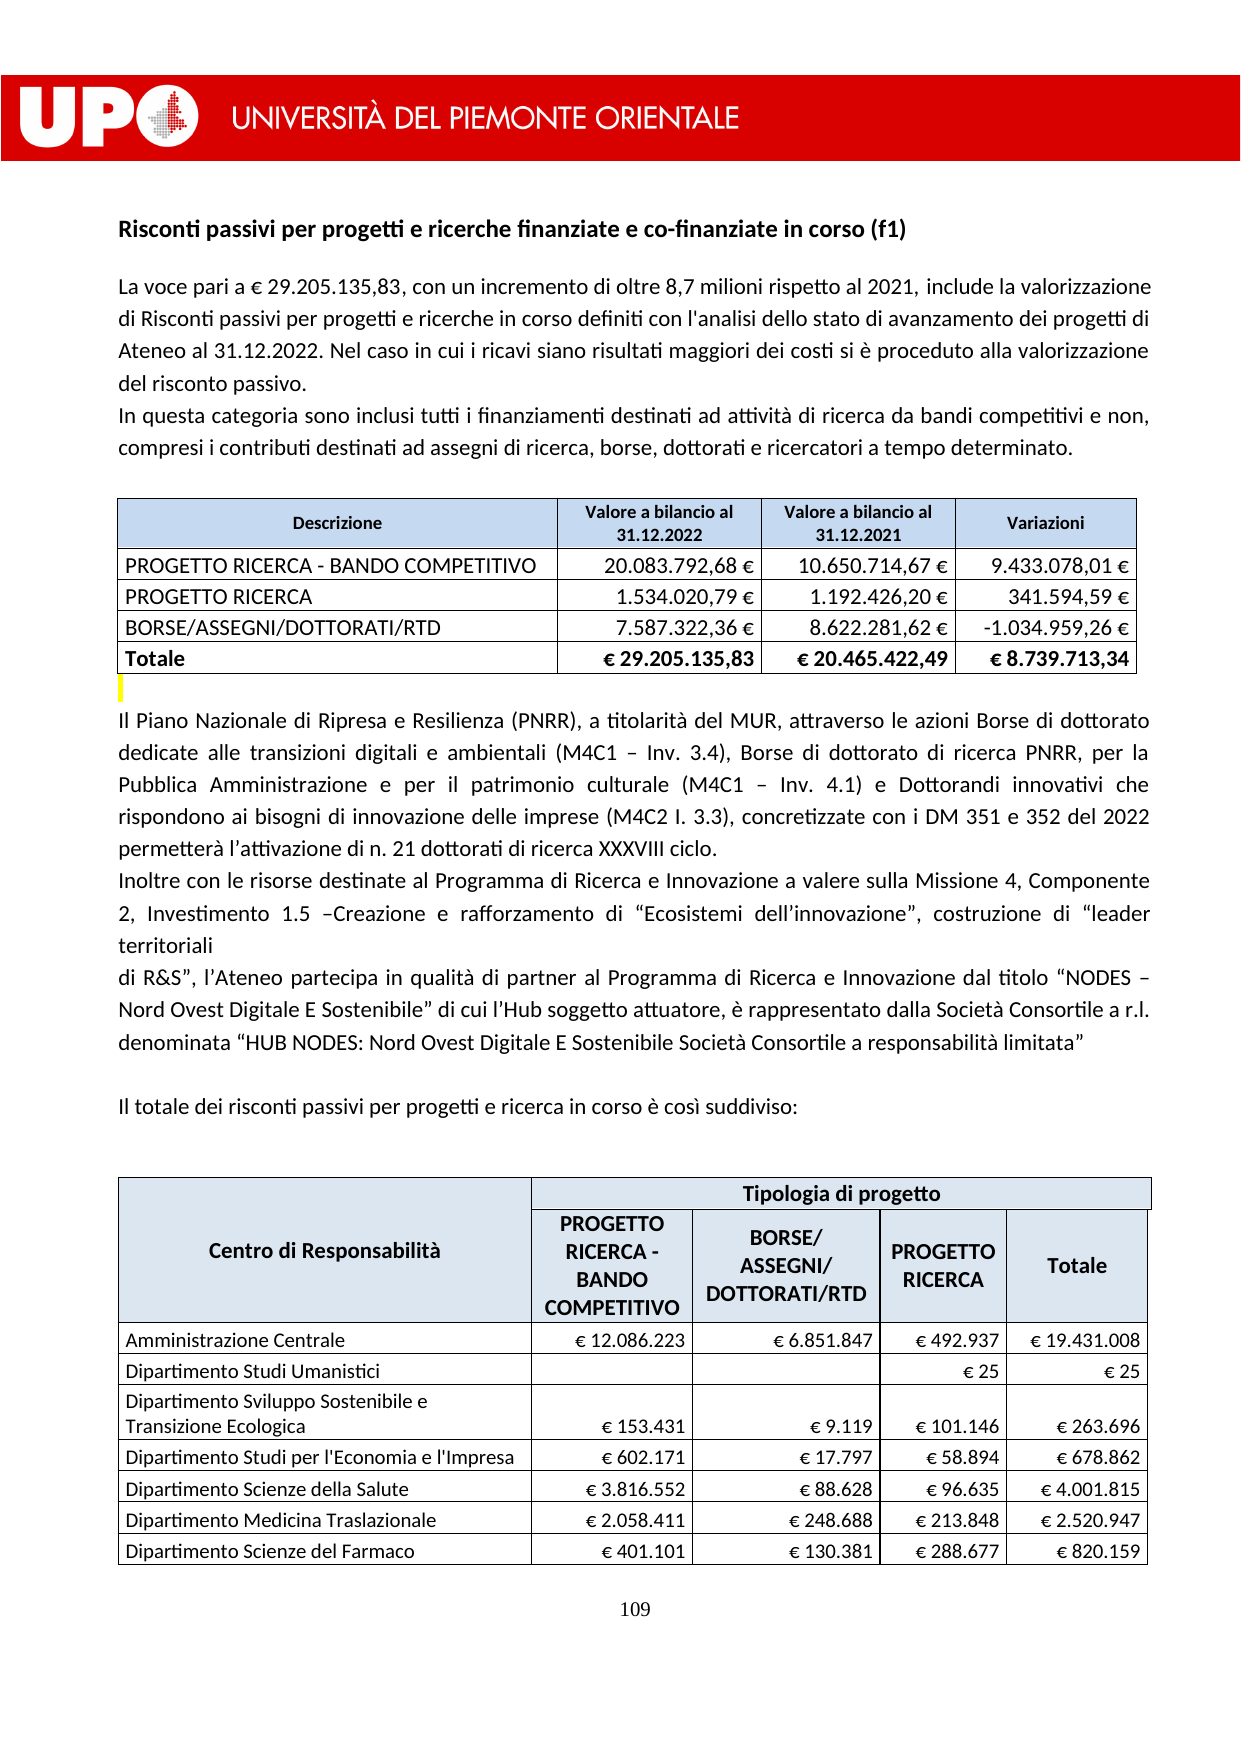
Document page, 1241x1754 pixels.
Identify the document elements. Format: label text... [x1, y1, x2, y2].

table_cell € 248.688 [693, 1502, 879, 1532]
table_cell Amministrazione Centrale [119, 1323, 531, 1353]
text di R&S”, l’Ateneo partecipa in qualità di partner al Programma di Ricerca e Innovazione dal titolo “NODES – Nord Ovest Digitale E Sostenibile” di cui l’Hub soggetto attuatore, è rappresentato dalla Società Consortile a r.l. denominata “HUB NODES: Nord Ovest Digitale E Sostenibile Società Consortile a responsabilità limitata” [118, 963, 1152, 1056]
table_cell 1.534.020,79 € [558, 580, 761, 610]
table_cell [693, 1354, 879, 1384]
text La voce pari a € 29.205.135,83, con un incremento di oltre 8,7 milioni rispetto al 2021, include la valorizzazione di Risconti passivi per progetti e ricerche in corso definiti con l'analisi dello stato di avanzamento dei progetti di Ateneo al 31.12.2022. Nel caso in cui i ricavi siano risultati maggiori dei costi si è proceduto alla valorizzazione del risconto passivo. [118, 272, 1152, 397]
table_cell € 130.381 [693, 1534, 879, 1564]
table_cell BORSE/ASSEGNI/DOTTORATI/RTD [118, 611, 557, 641]
table_cell € 58.894 [881, 1440, 1006, 1470]
text Il totale dei risconti passivi per progetti e ricerca in corso è così suddiviso: [118, 1092, 1152, 1120]
text Il Piano Nazionale di Ripresa e Resilienza (PNRR), a titolarità del MUR, attraverso le azioni Borse di dottorato dedicate alle transizioni digitali e ambientali (M4C1 – Inv. 3.4), Borse di dottorato di ricerca PNRR, per la Pubblica Amministrazione e per il patrimonio culturale (M4C1 – Inv. 4.1) e Dottorandi innovativi che rispondono ai bisogni di innovazione delle imprese (M4C2 I. 3.3), concretizzate con i DM 351 e 352 del 2022 permetterà l’attivazione di n. 21 dottorati di ricerca XXXVIII ciclo. [118, 706, 1152, 862]
table_cell € 3.816.552 [532, 1471, 692, 1501]
table_cell PROGETTO RICERCA - BANDO COMPETITIVO [118, 549, 557, 579]
text Risconti passivi per progetti e ricerche finanziate e co-finanziate in corso (f1) [118, 213, 1152, 243]
table_header Centro di Responsabilità [119, 1178, 531, 1322]
table_header Tipologia di progetto [532, 1178, 1151, 1208]
table_cell 10.650.714,67 € [762, 549, 955, 579]
table_cell [1148, 1322, 1152, 1353]
table_cell Totale [118, 642, 557, 672]
table_cell € 2.058.411 [532, 1502, 692, 1532]
table_cell € 88.628 [693, 1471, 879, 1501]
table_cell [1148, 1533, 1152, 1564]
table_cell € 678.862 [1007, 1440, 1147, 1470]
table_cell PROGETTO RICERCA - BANDO COMPETITIVO [532, 1210, 692, 1322]
table_cell € 12.086.223 [532, 1323, 692, 1353]
table_cell € 288.677 [881, 1534, 1006, 1564]
table_cell € 8.739.713,34 [956, 642, 1136, 672]
table_cell € 401.101 [532, 1534, 692, 1564]
table_cell [1148, 1210, 1152, 1322]
table_cell € 602.171 [532, 1440, 692, 1470]
table_header Valore a bilancio al 31.12.2021 [762, 499, 955, 547]
table_cell € 19.431.008 [1007, 1323, 1147, 1353]
table_header Variazioni [956, 499, 1136, 547]
table_cell 20.083.792,68 € [558, 549, 761, 579]
table_header Descrizione [118, 499, 557, 547]
table_cell [1148, 1501, 1152, 1532]
table_cell € 6.851.847 [693, 1323, 879, 1353]
table_cell Dipartimento Sviluppo Sostenibile e Transizione Ecologica [119, 1385, 531, 1439]
table_cell 9.433.078,01 € [956, 549, 1136, 579]
table_cell PROGETTO RICERCA [881, 1210, 1006, 1322]
table_cell Totale [1007, 1210, 1147, 1322]
table_cell € 25 [881, 1354, 1006, 1384]
table_cell [1148, 1470, 1152, 1501]
table_cell 8.622.281,62 € [762, 611, 955, 641]
table_cell Dipartimento Medicina Traslazionale [119, 1502, 531, 1532]
table_cell 341.594,59 € [956, 580, 1136, 610]
table_cell -1.034.959,26 € [956, 611, 1136, 641]
table_cell € 263.696 [1007, 1385, 1147, 1439]
table_cell [1148, 1353, 1152, 1384]
table_cell [1148, 1384, 1152, 1439]
table_cell BORSE/ASSEGNI/DOTTORATI/RTD [693, 1210, 879, 1322]
table_cell 1.192.426,20 € [762, 580, 955, 610]
table_cell PROGETTO RICERCA [118, 580, 557, 610]
table_cell Dipartimento Studi Umanistici [119, 1354, 531, 1384]
table_cell € 213.848 [881, 1502, 1006, 1532]
table_cell Dipartimento Scienze della Salute [119, 1471, 531, 1501]
table_cell € 4.001.815 [1007, 1471, 1147, 1501]
table_cell € 29.205.135,83 [558, 642, 761, 672]
text Inoltre con le risorse destinate al Programma di Ricerca e Innovazione a valere sulla Missione 4, Componente 2, Investimento 1.5 –Creazione e rafforzamento di “Ecosistemi dell’innovazione”, costruzione di “leader territoriali [118, 867, 1152, 959]
table_cell € 17.797 [693, 1440, 879, 1470]
table_cell € 25 [1007, 1354, 1147, 1384]
table_cell Dipartimento Scienze del Farmaco [119, 1534, 531, 1564]
table_cell € 101.146 [881, 1385, 1006, 1439]
table_cell € 9.119 [693, 1385, 879, 1439]
table_cell € 153.431 [532, 1385, 692, 1439]
table_cell € 2.520.947 [1007, 1502, 1147, 1532]
table_cell € 820.159 [1007, 1534, 1147, 1564]
table_cell € 96.635 [881, 1471, 1006, 1501]
table_cell Dipartimento Studi per l'Economia e l'Impresa [119, 1440, 531, 1470]
table_cell 7.587.322,36 € [558, 611, 761, 641]
table_header Valore a bilancio al 31.12.2022 [558, 499, 761, 547]
table_cell € 492.937 [881, 1323, 1006, 1353]
table_cell € 20.465.422,49 [762, 642, 955, 672]
text In questa categoria sono inclusi tutti i finanziamenti destinati ad attività di ricerca da bandi competitivi e non, compresi i contributi destinati ad assegni di ricerca, borse, dottorati e ricercatori a tempo determinato. [118, 401, 1152, 461]
table_cell [1148, 1439, 1152, 1470]
table_cell [532, 1354, 692, 1384]
